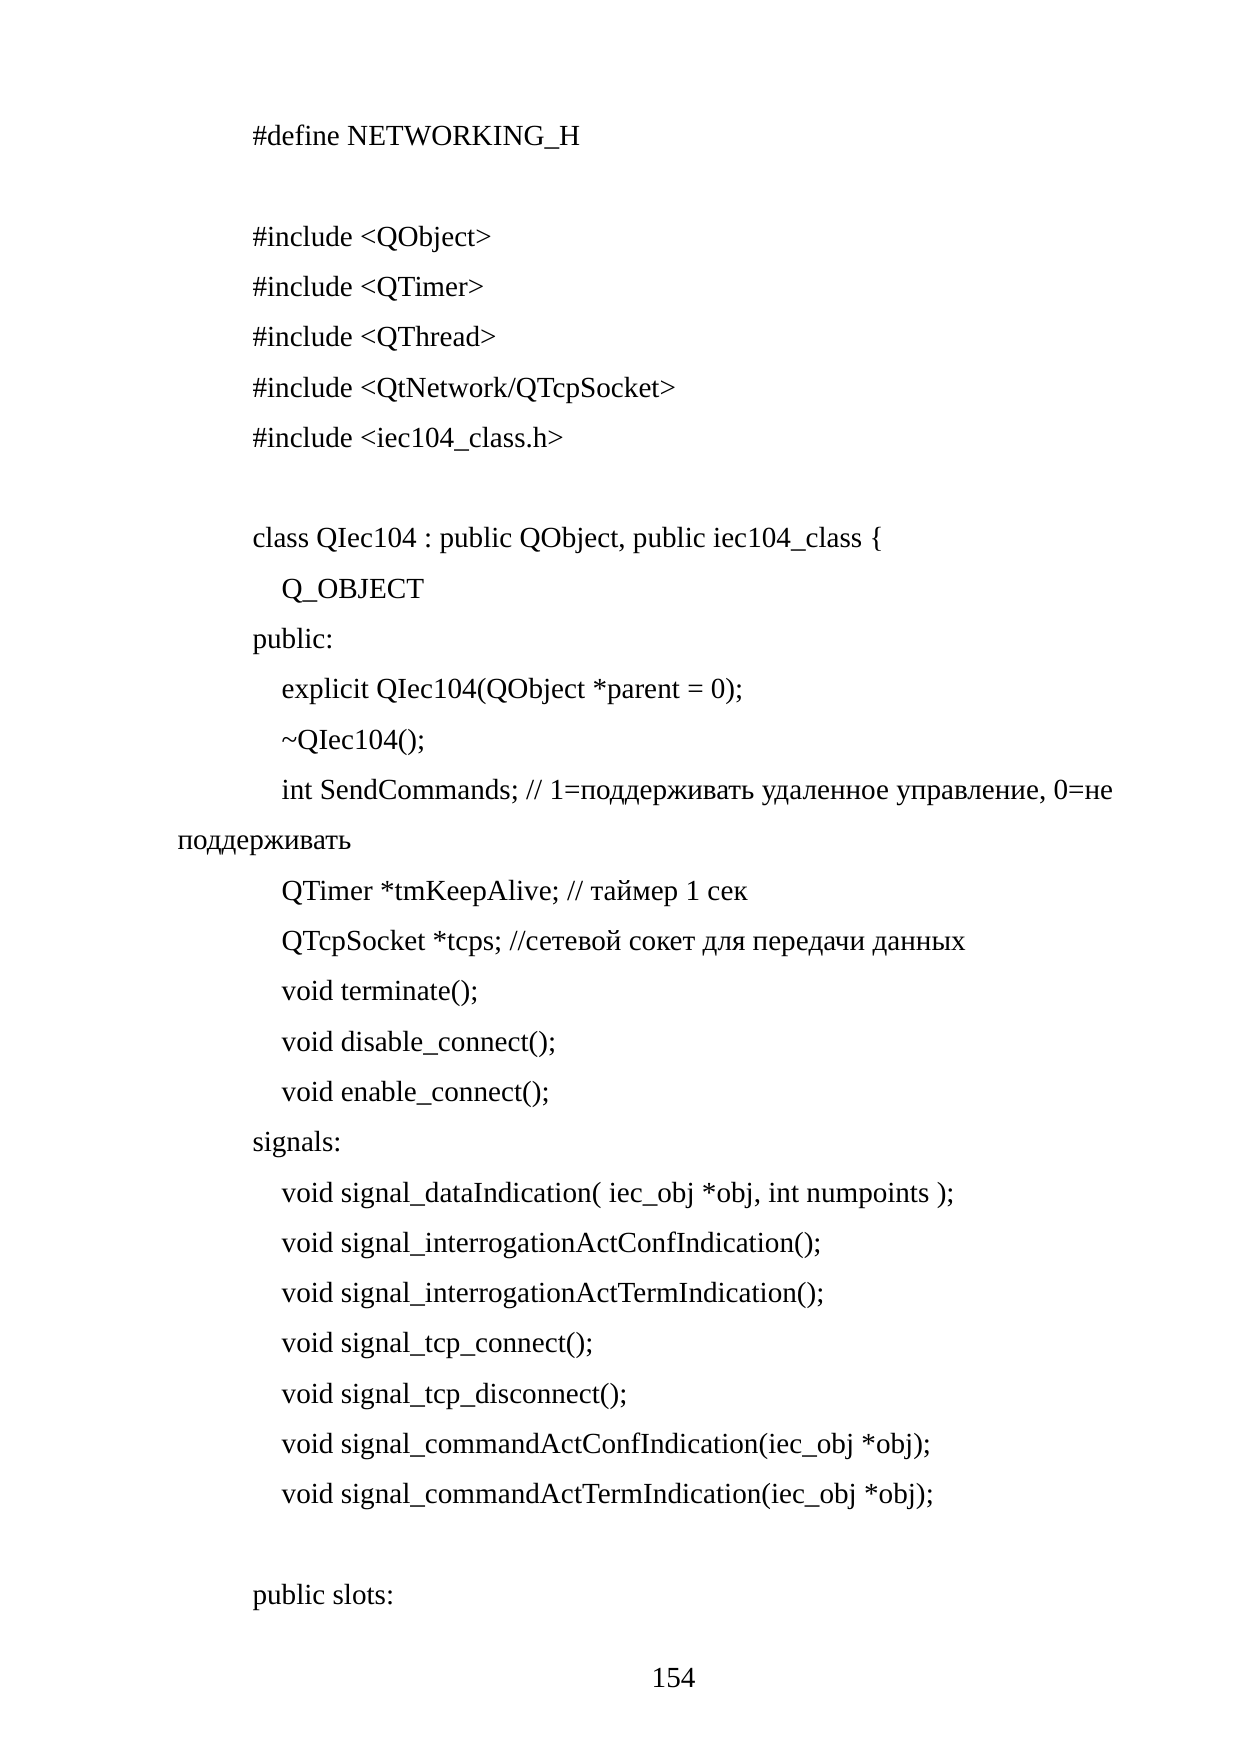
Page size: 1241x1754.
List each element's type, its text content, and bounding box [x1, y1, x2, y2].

text class QIec104 : public QObject, public iec104_class { [177, 521, 1169, 554]
text #include <QTimer> [177, 269, 1169, 303]
text #include <QObject> [177, 219, 1169, 252]
text void signal_commandActConfIndication(iec_obj *obj); [177, 1426, 1169, 1460]
text void signal_dataIndication( iec_obj *obj, int numpoints ); [177, 1175, 1169, 1208]
text int SendCommands; // 1=поддерживать удаленное управление, 0=не поддерживать [177, 772, 1169, 856]
text void disable_connect(); [177, 1024, 1169, 1057]
text void terminate(); [177, 973, 1169, 1007]
text ~QIec104(); [177, 722, 1169, 755]
text QTimer *tmKeepAlive; // таймер 1 сек [177, 873, 1169, 906]
text public: [177, 621, 1169, 655]
text void signal_interrogationActTermIndication(); [177, 1275, 1169, 1309]
text void signal_tcp_connect(); [177, 1326, 1169, 1359]
text #define NETWORKING_H [177, 118, 1169, 152]
text signals: [177, 1124, 1169, 1158]
text #include <QtNetwork/QTcpSocket> [177, 370, 1169, 403]
text #include <QThread> [177, 319, 1169, 353]
text #include <iec104_class.h> [177, 420, 1169, 453]
text void enable_connect(); [177, 1074, 1169, 1108]
text Q_OBJECT [177, 571, 1169, 604]
text QTcpSocket *tcps; //сетевой сокет для передачи данных [177, 923, 1169, 957]
text public slots: [177, 1577, 1169, 1611]
text void signal_commandActTermIndication(iec_obj *obj); [177, 1477, 1169, 1510]
text void signal_tcp_disconnect(); [177, 1376, 1169, 1409]
text void signal_interrogationActConfIndication(); [177, 1225, 1169, 1258]
text explicit QIec104(QObject *parent = 0); [177, 672, 1169, 705]
